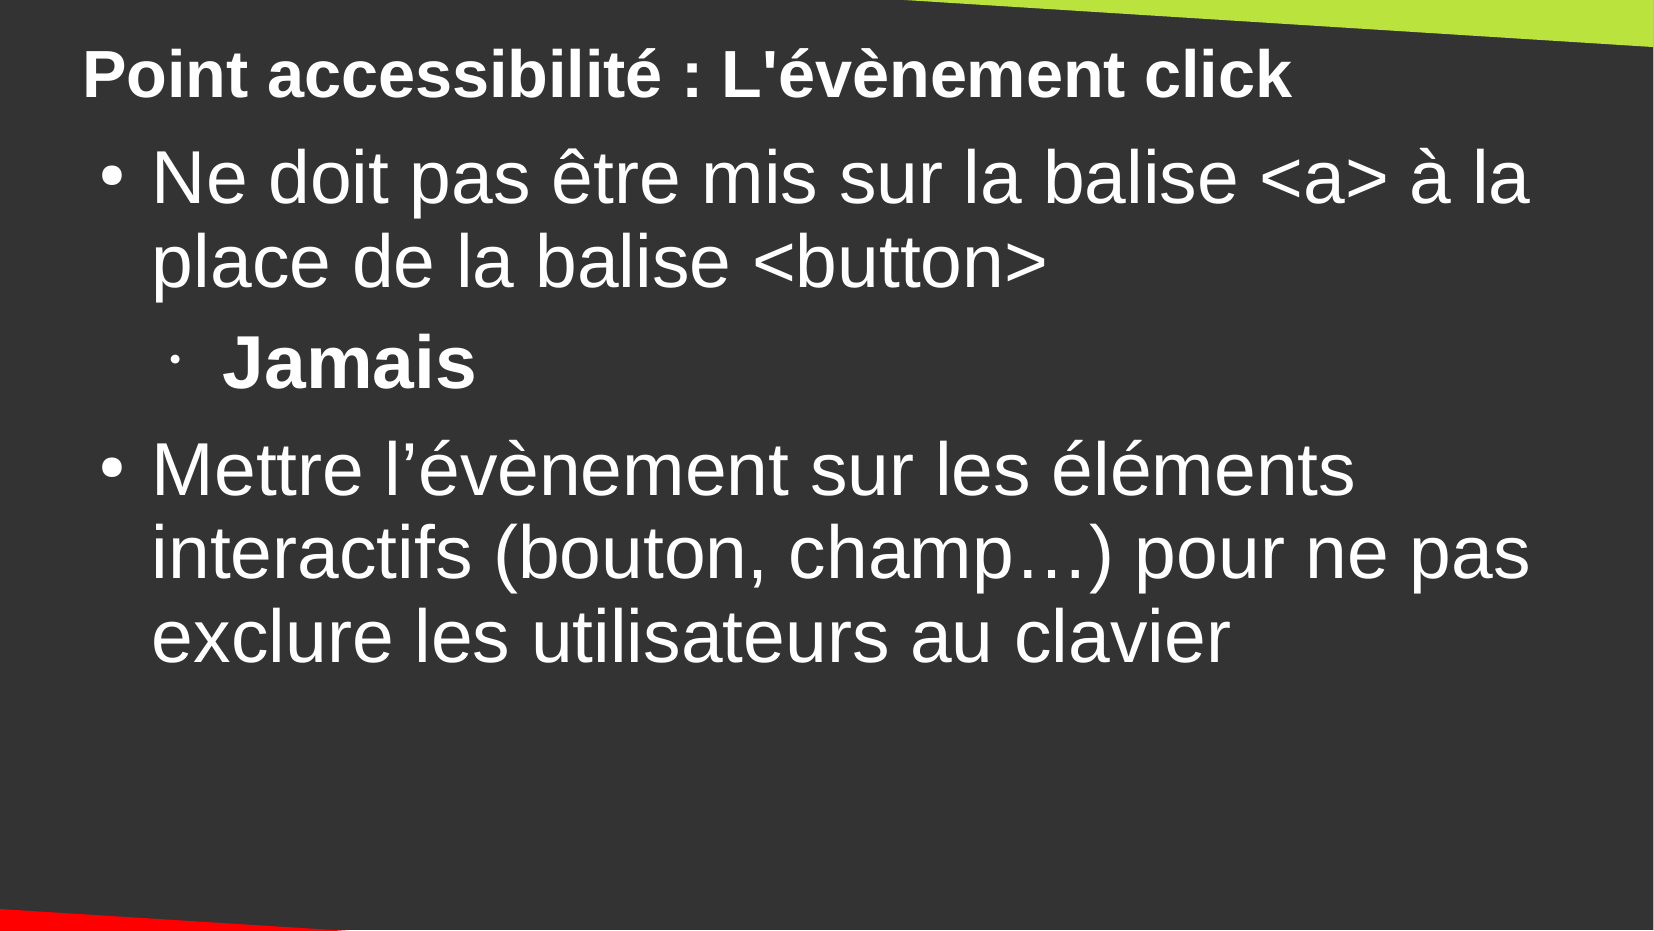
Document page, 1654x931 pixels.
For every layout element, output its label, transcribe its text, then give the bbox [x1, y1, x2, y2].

text_box [0, 909, 350, 931]
text_box [904, 0, 1654, 48]
list Ne doit pas être mis sur la balise <a> à la place de la balise <button> Jamais Mettre l’évènement sur les éléments interactifs (bouton, champ…) pour ne pas exclure les utilisateurs au clavier [80, 135, 1620, 697]
title Point accessibilité : L'évènement click [82, 37, 1571, 114]
